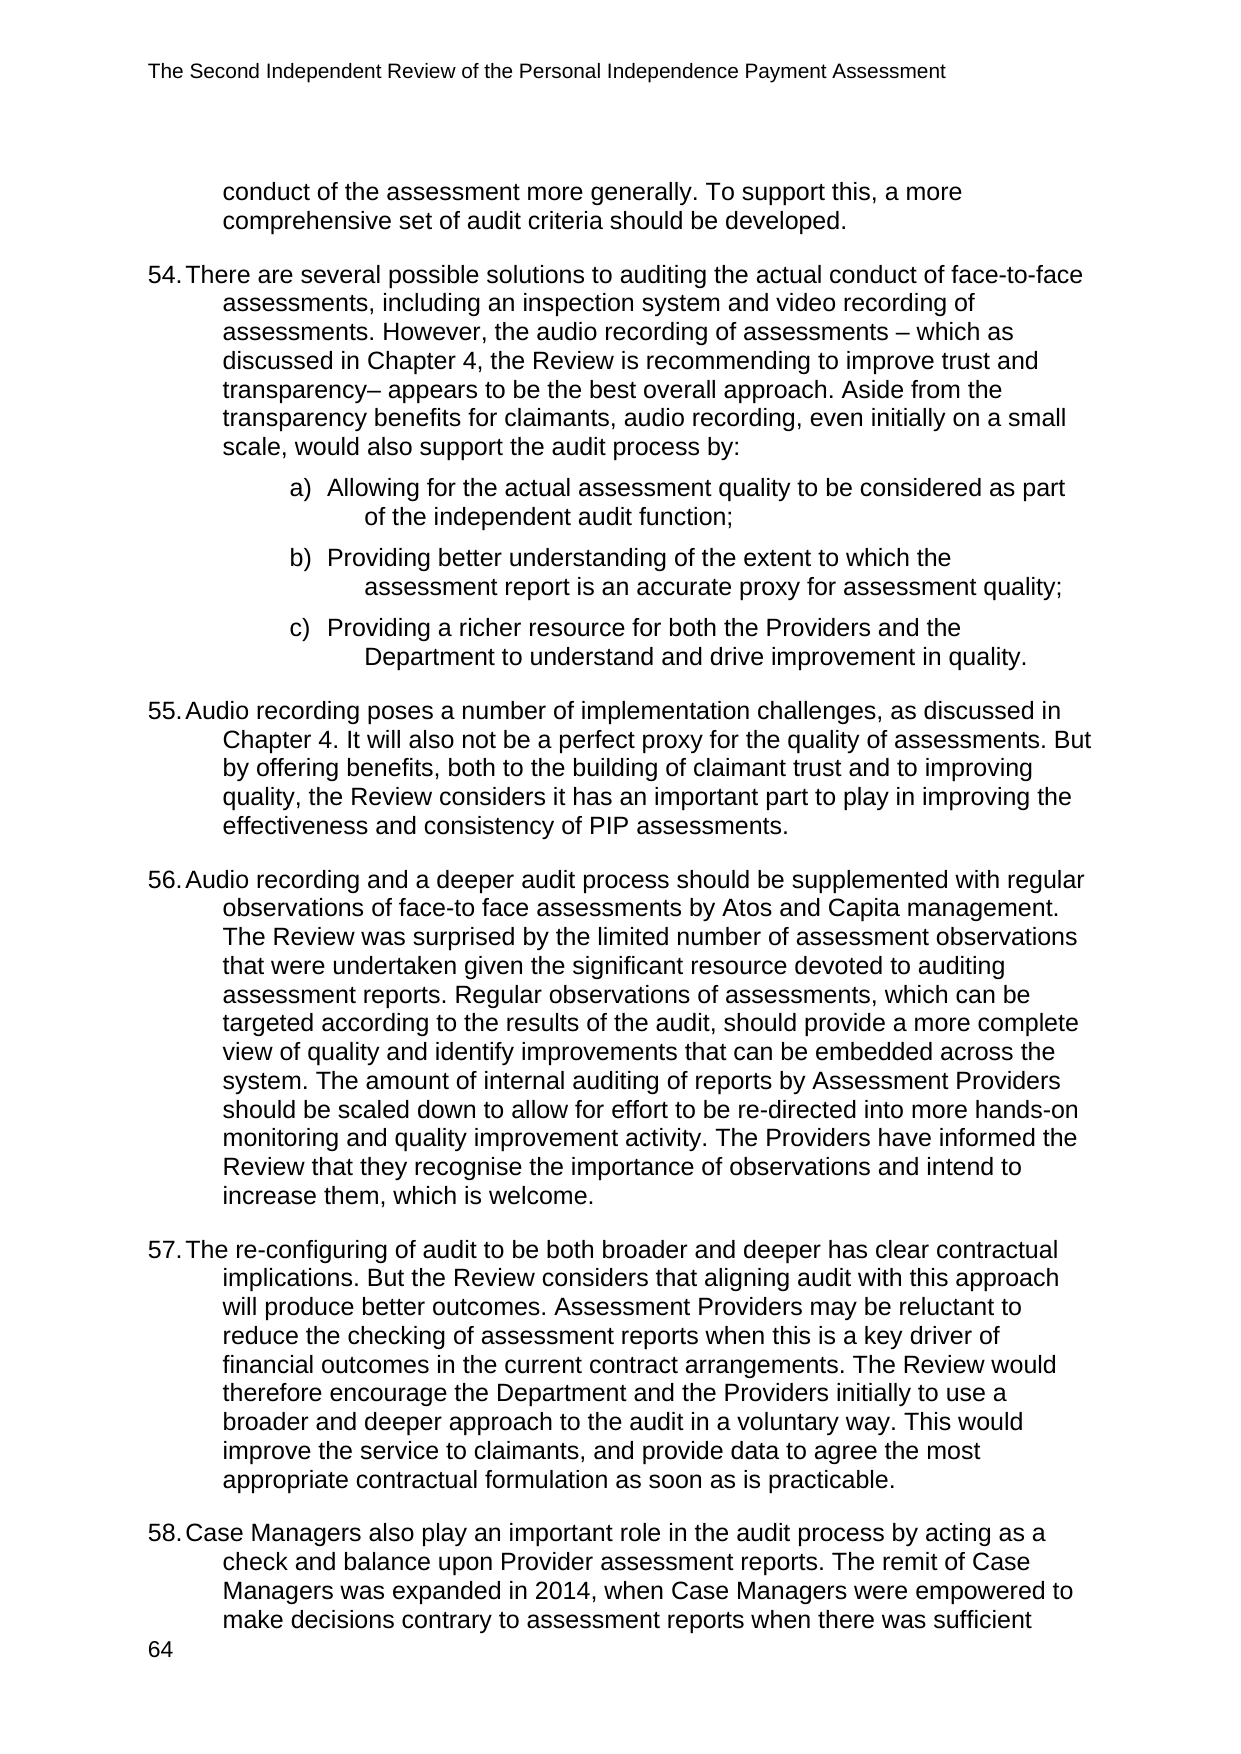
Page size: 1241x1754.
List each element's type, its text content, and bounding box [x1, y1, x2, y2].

list Audio recording poses a number of implementation challenges, as discussed in Chapter 4. It will also not be a perfect proxy for the quality of assessments. But by offering benefits, both to the building of claimant trust and to improving quality, the Review considers it has an important part to play in improving the effectiveness and consistency of PIP assessments. [148, 696, 1092, 840]
list conduct of the assessment more generally. To support this, a more comprehensive set of audit criteria should be developed. [148, 177, 1092, 235]
list There are several possible solutions to auditing the actual conduct of face-to-face assessments, including an inspection system and video recording of assessments. However, the audio recording of assessments – which as discussed in Chapter 4, the Review is recommending to improve trust and transparency– appears to be the best overall approach. Aside from the transparency benefits for claimants, audio recording, even initially on a small scale, would also support the audit process by: [148, 260, 1092, 461]
list The re-configuring of audit to be both broader and deeper has clear contractual implications. But the Review considers that aligning audit with this approach will produce better outcomes. Assessment Providers may be reluctant to reduce the checking of assessment reports when this is a key driver of financial outcomes in the current contract arrangements. The Review would therefore encourage the Department and the Providers initially to use a broader and deeper approach to the audit in a voluntary way. This would improve the service to claimants, and provide data to agree the most appropriate contractual formulation as soon as is practicable. [148, 1235, 1092, 1493]
list Providing better understanding of the extent to which the assessment report is an accurate proxy for assessment quality; [289, 543, 1092, 601]
list Audio recording and a deeper audit process should be supplemented with regular observations of face-to face assessments by Atos and Capita management. The Review was surprised by the limited number of assessment observations that were undertaken given the significant resource devoted to auditing assessment reports. Regular observations of assessments, which can be targeted according to the results of the audit, should provide a more complete view of quality and identify improvements that can be embedded across the system. The amount of internal auditing of reports by Assessment Providers should be scaled down to allow for effort to be re-directed into more hands-on monitoring and quality improvement activity. The Providers have informed the Review that they recognise the importance of observations and intend to increase them, which is welcome. [148, 865, 1092, 1210]
list Case Managers also play an important role in the audit process by acting as a check and balance upon Provider assessment reports. The remit of Case Managers was expanded in 2014, when Case Managers were empowered to make decisions contrary to assessment reports when there was sufficient [148, 1518, 1092, 1633]
list Allowing for the actual assessment quality to be considered as part of the independent audit function; [289, 473, 1092, 531]
list Providing a richer resource for both the Providers and the Department to understand and drive improvement in quality. [289, 613, 1092, 671]
